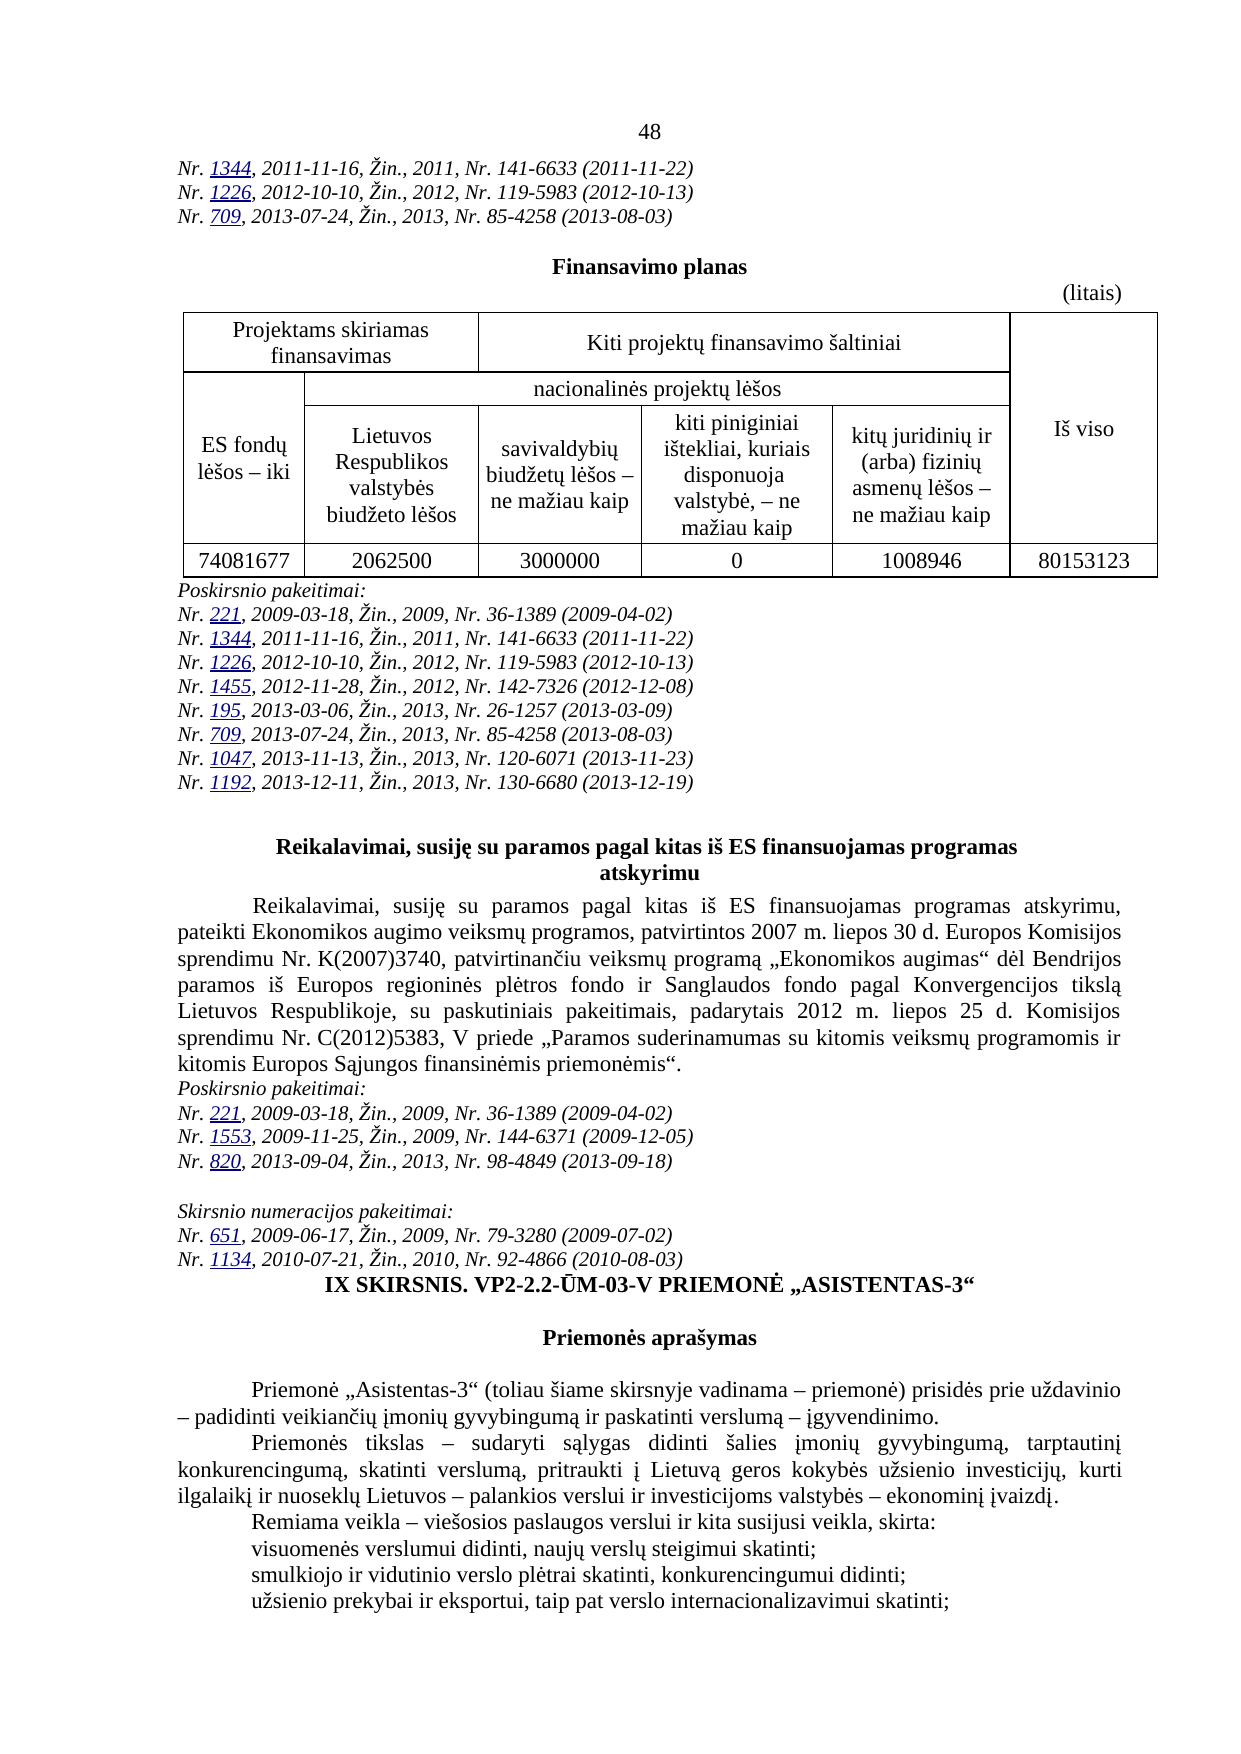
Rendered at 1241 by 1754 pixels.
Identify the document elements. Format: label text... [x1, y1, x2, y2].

text visuomenės verslumui didinti, naujų verslų steigimui skatinti; [177, 1535, 1122, 1561]
text Priemonės aprašymas [177, 1324, 1122, 1350]
text Nr. 1047, 2013-11-13, Žin., 2013, Nr. 120-6071 (2013-11-23) [177, 746, 1122, 770]
text užsienio prekybai ir eksportui, taip pat verslo internacionalizavimui skatinti; [177, 1587, 1122, 1614]
text Reikalavimai, susiję su paramos pagal kitas iš ES finansuojamas programas atskyrimu [177, 807, 1122, 886]
table_cell 1008946 [833, 544, 1009, 576]
text Poskirsnio pakeitimai: [177, 1076, 1122, 1100]
text Reikalavimai, susiję su paramos pagal kitas iš ES finansuojamas programas atskyrimu, pateikti Ekonomikos augimo veiksmų programos, patvirtintos 2007 m. liepos 30 d. Europos Komisijos sprendimu Nr. K(2007)3740, patvirtinančiu veiksmų programą „Ekonomikos augimas“ dėl Bendrijos paramos iš Europos regioninės plėtros fondo ir Sanglaudos fondo pagal Konvergencijos tikslą Lietuvos Respublikoje, su paskutiniais pakeitimais, padarytais 2012 m. liepos 25 d. Komisijos sprendimu Nr. C(2012)5383, V priede „Paramos suderinamumas su kitomis veiksmų programomis ir kitomis Europos Sąjungos finansinėmis priemonėmis“. [177, 892, 1122, 1076]
text Nr. 1134, 2010-07-21, Žin., 2010, Nr. 92-4866 (2010-08-03) [177, 1247, 1122, 1271]
table_cell 2062500 [305, 544, 478, 576]
text Priemonė „Asistentas-3“ (toliau šiame skirsnyje vadinama – priemonė) prisidės prie uždavinio – padidinti veikiančių įmonių gyvybingumą ir paskatinti verslumą – įgyvendinimo. [177, 1377, 1122, 1429]
text Nr. 1553, 2009-11-25, Žin., 2009, Nr. 144-6371 (2009-12-05) [177, 1124, 1122, 1148]
table_cell ES fondų lėšos – iki [184, 373, 304, 543]
table_header Projektams skiriamas finansavimas [184, 313, 478, 371]
text Nr. 221, 2009-03-18, Žin., 2009, Nr. 36-1389 (2009-04-02) [177, 602, 1122, 626]
text Priemonės tikslas – sudaryti sąlygas didinti šalies įmonių gyvybingumą, tarptautinį konkurencingumą, skatinti verslumą, pritraukti į Lietuvą geros kokybės užsienio investicijų, kurti ilgalaikį ir nuoseklų Lietuvos – palankios verslui ir investicijoms valstybės – ekonominį įvaizdį. [177, 1429, 1122, 1508]
text Nr. 820, 2013-09-04, Žin., 2013, Nr. 98-4849 (2013-09-18) [177, 1148, 1122, 1173]
table_header Kiti projektų finansavimo šaltiniai [479, 313, 1009, 371]
text Nr. 1344, 2011-11-16, Žin., 2011, Nr. 141-6633 (2011-11-22) [177, 156, 1122, 180]
text (litais) [177, 279, 1122, 306]
table_cell savivaldybių biudžetų lėšos – ne mažiau kaip [479, 406, 641, 543]
table_header Iš viso [1011, 313, 1157, 543]
text Nr. 1192, 2013-12-11, Žin., 2013, Nr. 130-6680 (2013-12-19) [177, 770, 1122, 794]
table_cell nacionalinės projektų lėšos [305, 373, 1009, 404]
text Nr. 709, 2013-07-24, Žin., 2013, Nr. 85-4258 (2013-08-03) [177, 722, 1122, 746]
text Remiama veikla – viešosios paslaugos verslui ir kita susijusi veikla, skirta: [177, 1508, 1122, 1535]
text Nr. 1455, 2012-11-28, Žin., 2012, Nr. 142-7326 (2012-12-08) [177, 674, 1122, 698]
text Nr. 1226, 2012-10-10, Žin., 2012, Nr. 119-5983 (2012-10-13) [177, 650, 1122, 674]
subtitle IX SKIRSNIS. VP2-2.2-ŪM-03-V priemonė „ASISTENTAS-3“ [177, 1271, 1122, 1297]
text Nr. 709, 2013-07-24, Žin., 2013, Nr. 85-4258 (2013-08-03) [177, 204, 1122, 228]
text Nr. 221, 2009-03-18, Žin., 2009, Nr. 36-1389 (2009-04-02) [177, 1100, 1122, 1124]
text Nr. 1226, 2012-10-10, Žin., 2012, Nr. 119-5983 (2012-10-13) [177, 180, 1122, 204]
table_cell 80153123 [1011, 544, 1157, 576]
table_cell Lietuvos Respublikos valstybės biudžeto lėšos [305, 406, 478, 543]
table_cell 3000000 [479, 544, 641, 576]
table_cell kitų juridinių ir (arba) fizinių asmenų lėšos – ne mažiau kaip [833, 406, 1009, 543]
table_cell kiti piniginiai ištekliai, kuriais disponuoja valstybė, – ne mažiau kaip [642, 406, 832, 543]
text Skirsnio numeracijos pakeitimai: [177, 1199, 1122, 1223]
text Nr. 1344, 2011-11-16, Žin., 2011, Nr. 141-6633 (2011-11-22) [177, 626, 1122, 650]
table_cell 74081677 [184, 544, 304, 576]
text Poskirsnio pakeitimai: [177, 577, 1122, 602]
text Finansavimo planas [177, 253, 1122, 279]
table_cell 0 [642, 544, 832, 576]
text smulkiojo ir vidutinio verslo plėtrai skatinti, konkurencingumui didinti; [177, 1561, 1122, 1587]
text Nr. 651, 2009-06-17, Žin., 2009, Nr. 79-3280 (2009-07-02) [177, 1223, 1122, 1247]
text Nr. 195, 2013-03-06, Žin., 2013, Nr. 26-1257 (2013-03-09) [177, 698, 1122, 722]
